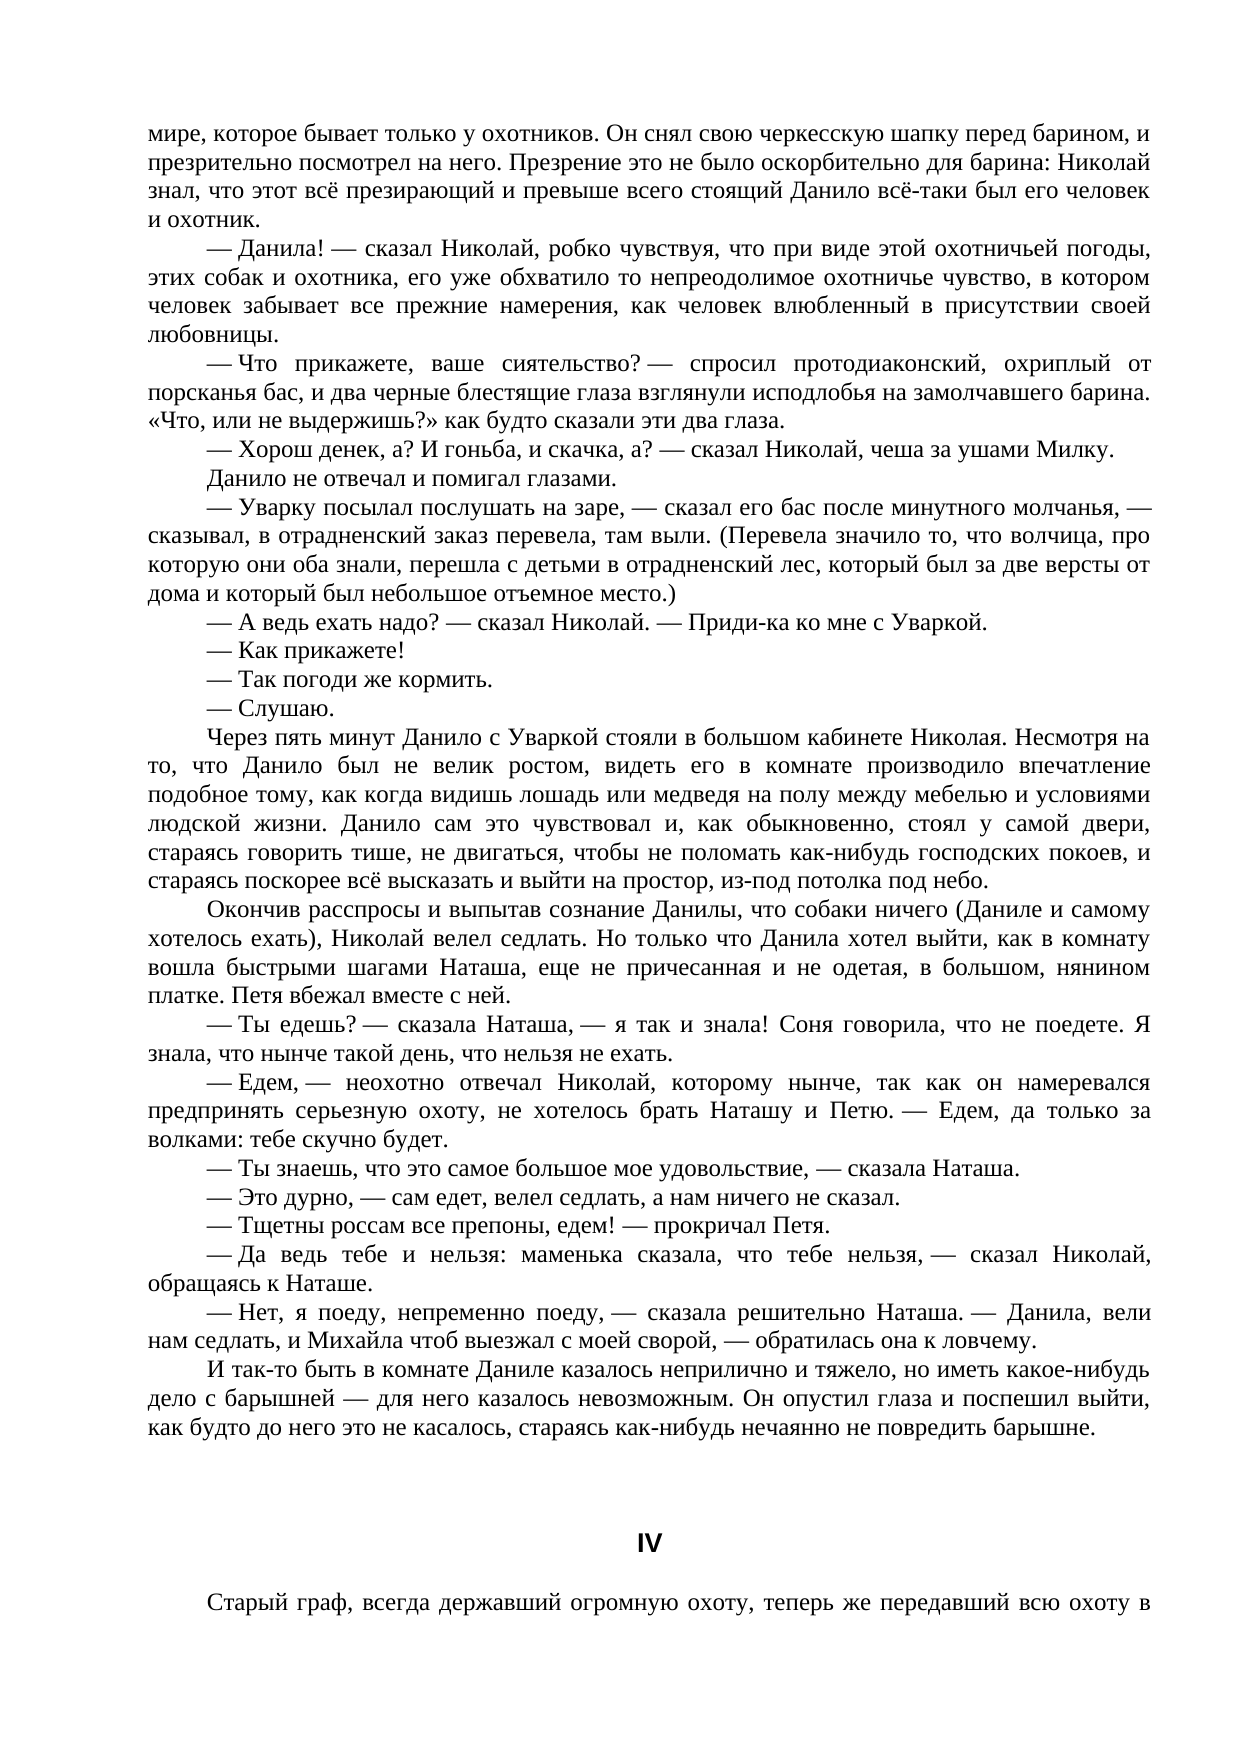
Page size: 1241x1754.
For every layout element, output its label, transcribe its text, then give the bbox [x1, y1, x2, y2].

text — А ведь ехать надо? — сказал Николай. — Приди-ка ко мне с Уваркой. [148, 607, 1152, 636]
text — Ты знаешь, что это самое большое мое удовольствие, — сказала Наташа. [148, 1153, 1152, 1182]
text — Ты едешь? — сказала Наташа, — я так и знала! Соня говорила, что не поедете. Я знала, что нынче такой день, что нельзя не ехать. [148, 1009, 1152, 1067]
text — Слушаю. [148, 693, 1152, 722]
text — Так погоди же кормить. [148, 664, 1152, 693]
text Через пять минут Данило с Уваркой стояли в большом кабинете Николая. Несмотря на то, что Данило был не велик ростом, видеть его в комнате производило впечатление подобное тому, как когда видишь лошадь или медведя на полу между мебелью и условиями людской жизни. Данило сам это чувствовал и, как обыкновенно, стоял у самой двери, стараясь говорить тише, не двигаться, чтобы не поломать как-нибудь господских покоев, и стараясь поскорее всё высказать и выйти на простор, из-под потолка под небо. [148, 722, 1152, 894]
text Старый граф, всегда державший огромную охоту, теперь же передавший всю охоту в [148, 1587, 1152, 1616]
text — Что прикажете, ваше сиятельство? — спросил протодиаконский, охриплый от порсканья бас, и два черные блестящие глаза взглянули исподлобья на замолчавшего барина. «Что, или не выдержишь?» как будто сказали эти два глаза. [148, 348, 1152, 434]
text — Едем, — неохотно отвечал Николай, которому нынче, так как он намеревался предпринять серьезную охоту, не хотелось брать Наташу и Петю. — Едем, да только за волками: тебе скучно будет. [148, 1067, 1152, 1153]
text — Хорош денек, а? И гоньба, и скачка, а? — сказал Николай, чеша за ушами Милку. [148, 434, 1152, 463]
text — Данила! — сказал Николай, робко чувствуя, что при виде этой охотничьей погоды, этих собак и охотника, его уже обхватило то непреодолимое охотничье чувство, в котором человек забывает все прежние намерения, как человек влюбленный в присутствии своей любовницы. [148, 233, 1152, 348]
text — Да ведь тебе и нельзя: маменька сказала, что тебе нельзя, — сказал Николай, обращаясь к Наташе. [148, 1239, 1152, 1297]
text — Нет, я поеду, непременно поеду, — сказала решительно Наташа. — Данила, вели нам седлать, и Михайла чтоб выезжал с моей сворой, — обратилась она к ловчему. [148, 1297, 1152, 1354]
text — Это дурно, — сам едет, велел седлать, а нам ничего не сказал. [148, 1182, 1152, 1211]
text — Как прикажете! [148, 636, 1152, 664]
text Окончив расспросы и выпытав сознание Данилы, что собаки ничего (Даниле и самому хотелось ехать), Николай велел седлать. Но только что Данила хотел выйти, как в комнату вошла быстрыми шагами Наташа, еще не причесанная и не одетая, в большом, нянином платке. Петя вбежал вместе с ней. [148, 894, 1152, 1009]
text Данило не отвечал и помигал глазами. [148, 463, 1152, 492]
text — Уварку посылал послушать на заре, — сказал его бас после минутного молчанья, — сказывал, в отрадненский заказ перевела, там выли. (Перевела значило то, что волчица, про которую они оба знали, перешла с детьми в отрадненский лес, который был за две версты от дома и который был небольшое отъемное место.) [148, 492, 1152, 607]
text И так-то быть в комнате Даниле казалось неприлично и тяжело, но иметь какое-нибудь дело с барышней — для него казалось невозможным. Он опустил глаза и поспешил выйти, как будто до него это не касалось, стараясь как-нибудь нечаянно не повредить барышне. [148, 1354, 1152, 1441]
text — Тщетны россам все препоны, едем! — прокричал Петя. [148, 1211, 1152, 1239]
subtitle IV [148, 1527, 1152, 1558]
text мире, которое бывает только у охотников. Он снял свою черкесскую шапку перед барином, и презрительно посмотрел на него. Презрение это не было оскорбительно для барина: Николай знал, что этот всё презирающий и превыше всего стоящий Данило всё-таки был его человек и охотник. [148, 118, 1152, 233]
